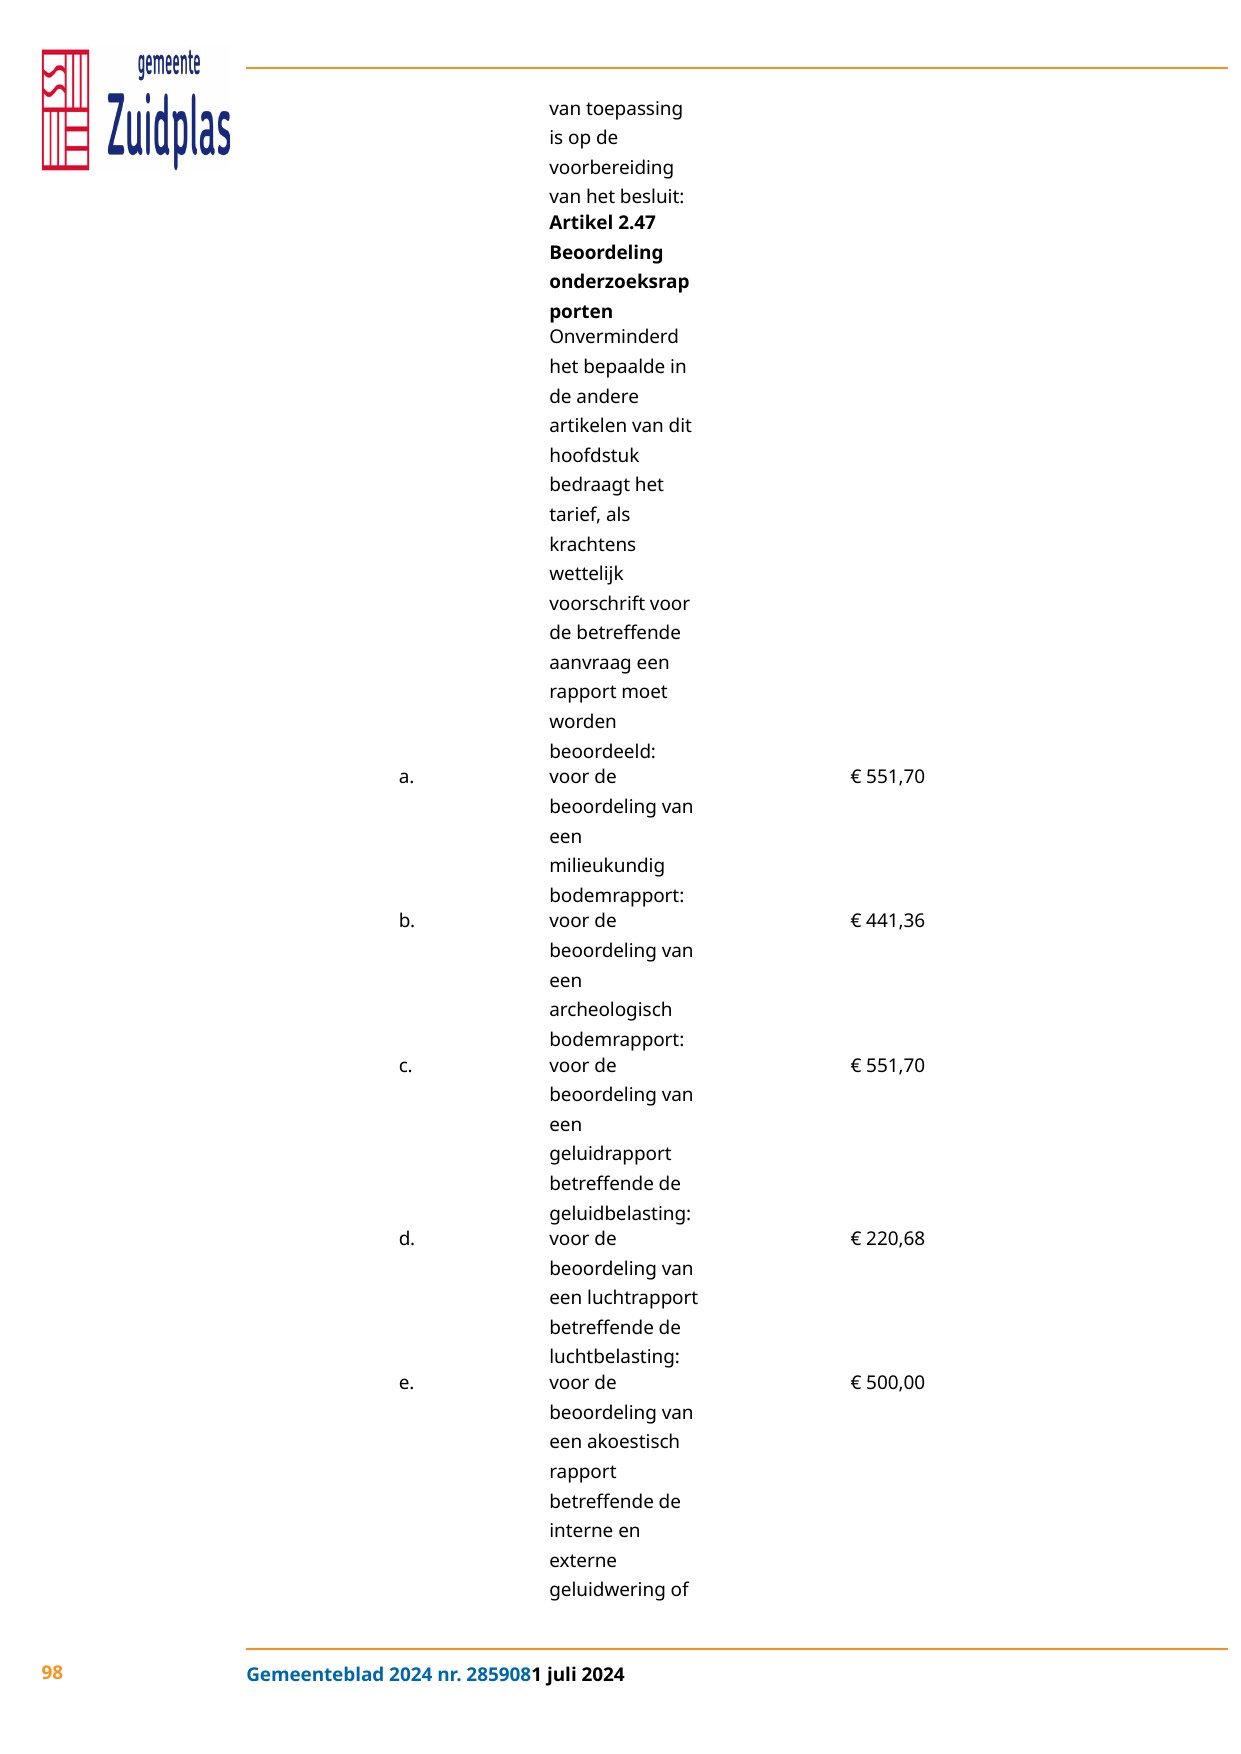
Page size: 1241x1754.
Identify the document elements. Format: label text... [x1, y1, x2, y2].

table_cell [248, 209, 398, 324]
table_cell [700, 908, 850, 1052]
table_cell [248, 95, 398, 209]
table_cell Onverminderd het bepaalde in de andere artikelen van dit hoofdstuk bedraagt het tarief, als krachtens wettelijk voorschrift voor de betreffende aanvraag een rapport moet worden beoordeeld: [549, 324, 700, 764]
table_cell [850, 209, 1001, 324]
table_cell [1001, 1370, 1152, 1602]
table_cell € 220,68 [850, 1225, 1001, 1369]
table_cell [399, 95, 549, 209]
table_cell d. [399, 1225, 549, 1369]
table_cell [700, 209, 850, 324]
table_cell € 441,36 [850, 908, 1001, 1052]
table_cell [248, 908, 398, 1052]
picture [41, 47, 231, 172]
table_cell € 551,70 [850, 1052, 1001, 1225]
table_cell [248, 1225, 398, 1369]
table_cell [399, 324, 549, 764]
table_cell van toepassing is op de voorbereiding van het besluit: [549, 95, 700, 209]
table_cell [700, 95, 850, 209]
table_cell [700, 1052, 850, 1225]
table_cell [1001, 1225, 1152, 1369]
table_cell [700, 1225, 850, 1369]
table_cell [850, 324, 1001, 764]
table_cell voor de beoordeling van een milieukundig bodemrapport: [549, 764, 700, 908]
table_cell [1001, 908, 1152, 1052]
table_cell € 500,00 [850, 1370, 1001, 1602]
table_cell [399, 209, 549, 324]
table_cell [248, 1370, 398, 1602]
table_cell [700, 324, 850, 764]
table_cell [1001, 95, 1152, 209]
table_cell [850, 95, 1001, 209]
table_cell voor de beoordeling van een archeologisch bodemrapport: [549, 908, 700, 1052]
table_cell [700, 764, 850, 908]
table_cell voor de beoordeling van een luchtrapport betreffende de luchtbelasting: [549, 1225, 700, 1369]
table_cell [1001, 324, 1152, 764]
table_cell [1001, 209, 1152, 324]
table_cell [700, 1370, 850, 1602]
table_cell c. [399, 1052, 549, 1225]
table_cell voor de beoordeling van een akoestisch rapport betreffende de interne en externe geluidwering of [549, 1370, 700, 1602]
table_cell [248, 324, 398, 764]
table_cell voor de beoordeling van een geluidrapport betreffende de geluidbelasting: [549, 1052, 700, 1225]
table_cell b. [399, 908, 549, 1052]
table_cell € 551,70 [850, 764, 1001, 908]
table_cell [1001, 764, 1152, 908]
table_cell a. [399, 764, 549, 908]
table_cell [248, 1052, 398, 1225]
table_cell e. [399, 1370, 549, 1602]
table_cell Artikel 2.47 Beoordeling onderzoeksrapporten [549, 209, 700, 324]
table_cell [1001, 1052, 1152, 1225]
table_cell [248, 764, 398, 908]
